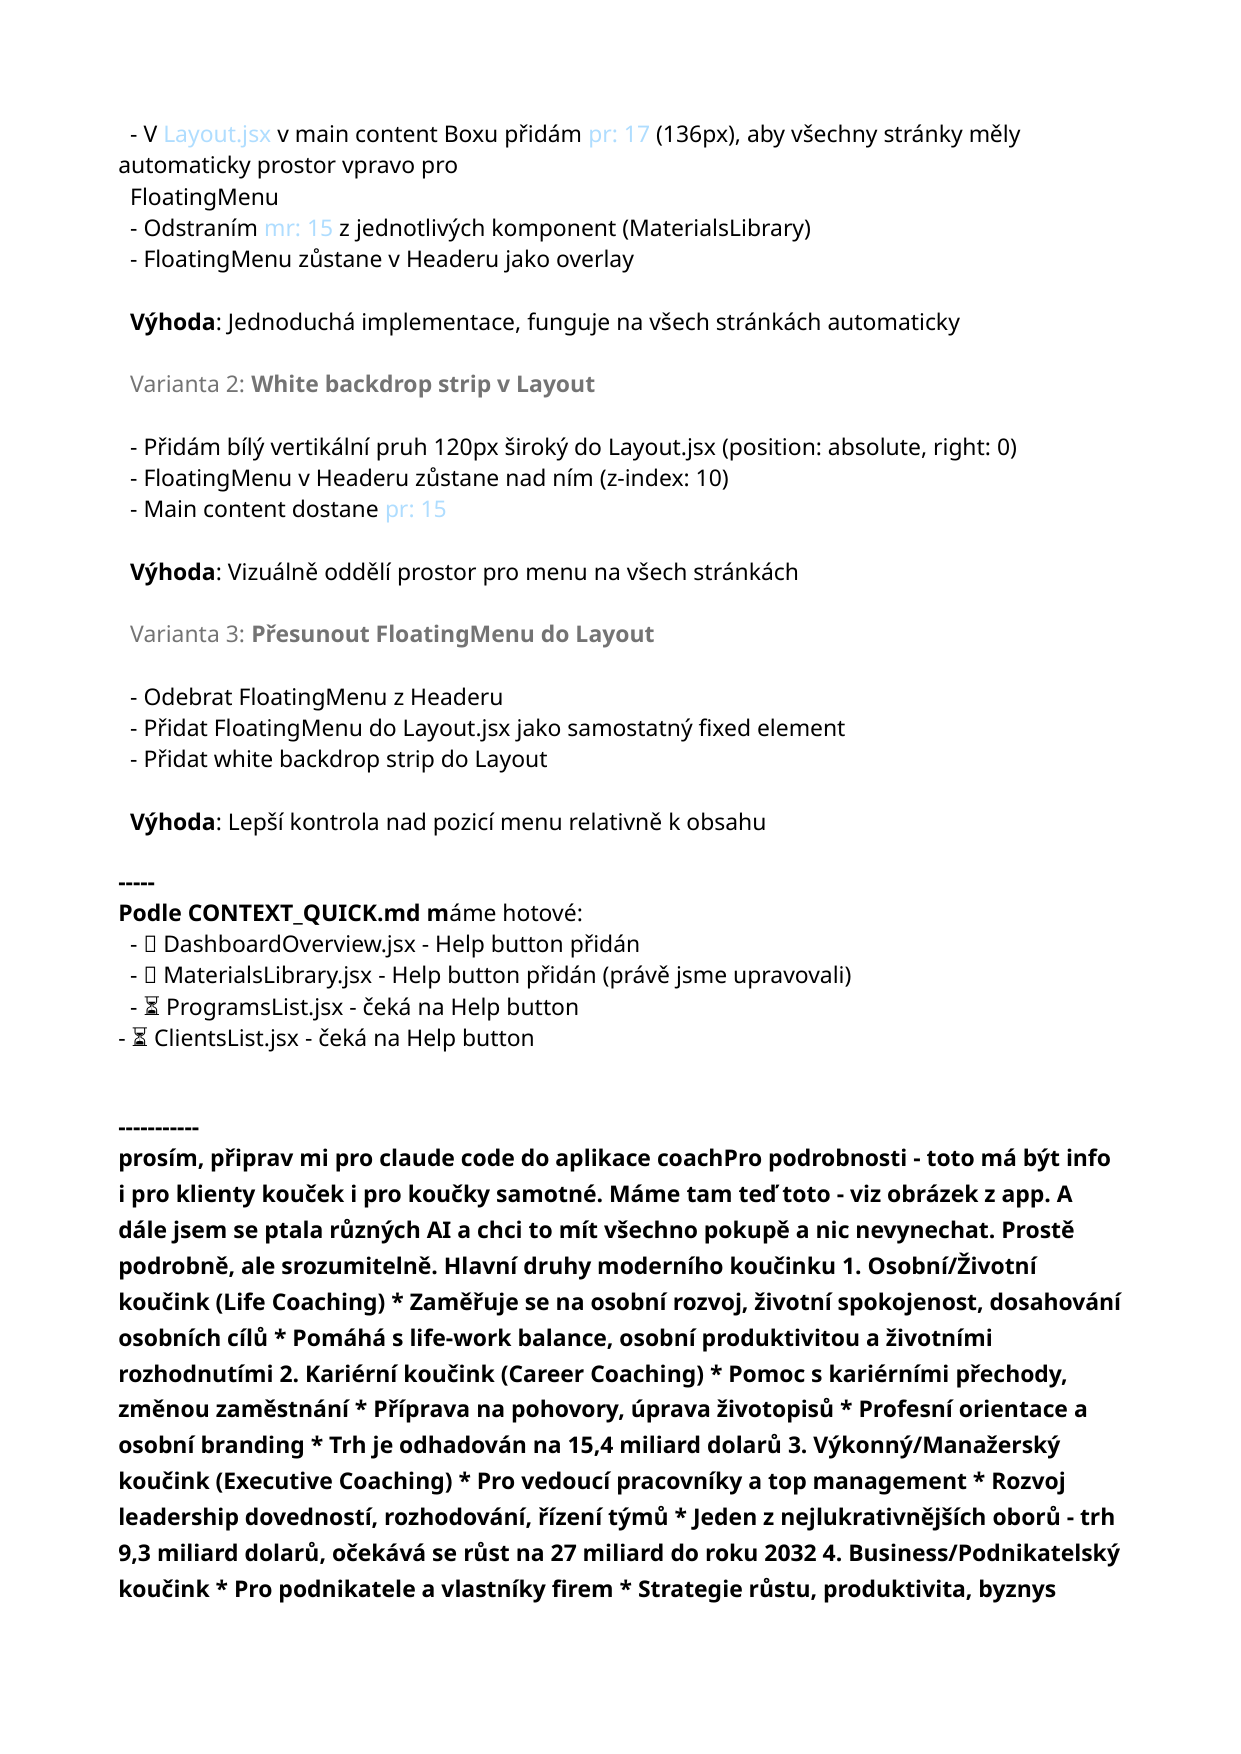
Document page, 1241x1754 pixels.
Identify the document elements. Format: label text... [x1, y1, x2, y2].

text Výhoda: Vizuálně oddělí prostor pro menu na všech stránkách [118, 556, 1122, 587]
text Výhoda: Jednoduchá implementace, funguje na všech stránkách automaticky [118, 306, 1122, 337]
text - Přidat FloatingMenu do Layout.jsx jako samostatný fixed element [118, 712, 1122, 743]
text - ✅ MaterialsLibrary.jsx - Help button přidán (právě jsme upravovali) [118, 959, 1122, 991]
text - Odebrat FloatingMenu z Headeru [118, 681, 1122, 712]
text - ⏳ ProgramsList.jsx - čeká na Help button [118, 991, 1122, 1022]
text prosím, připrav mi pro claude code do aplikace coachPro podrobnosti - toto má být info i pro klienty kouček i pro koučky samotné. Máme tam teď toto - viz obrázek z app. A dále jsem se ptala různých AI a chci to mít všechno pokupě a nic nevynechat. Prostě podrobně, ale srozumitelně. Hlavní druhy moderního koučinku 1. Osobní/Životní koučink (Life Coaching) * Zaměřuje se na osobní rozvoj, životní spokojenost, dosahování osobních cílů * Pomáhá s life-work balance, osobní produktivitou a životními rozhodnutími 2. Kariérní koučink (Career Coaching) * Pomoc s kariérními přechody, změnou zaměstnání * Příprava na pohovory, úprava životopisů * Profesní orientace a osobní branding * Trh je odhadován na 15,4 miliard dolarů 3. Výkonný/Manažerský koučink (Executive Coaching) * Pro vedoucí pracovníky a top management * Rozvoj leadership dovedností, rozhodování, řízení týmů * Jeden z nejlukrativnějších oborů - trh 9,3 miliard dolarů, očekává se růst na 27 miliard do roku 2032 4. Business/Podnikatelský koučink * Pro podnikatele a vlastníky firem * Strategie růstu, produktivita, byznys [118, 1142, 1122, 1604]
text Výhoda: Lepší kontrola nad pozicí menu relativně k obsahu [118, 806, 1122, 837]
text - Přidám bílý vertikální pruh 120px široký do Layout.jsx (position: absolute, right: 0) [118, 431, 1122, 462]
text Varianta 2: White backdrop strip v Layout [118, 368, 1122, 399]
text ----------- [118, 1111, 1122, 1142]
text - Přidat white backdrop strip do Layout [118, 743, 1122, 774]
text Podle CONTEXT_QUICK.md máme hotové: [118, 897, 1122, 928]
text Varianta 3: Přesunout FloatingMenu do Layout [118, 618, 1122, 649]
text ----- [118, 866, 1122, 897]
text - Main content dostane pr: 15 [118, 493, 1122, 524]
text - FloatingMenu v Headeru zůstane nad ním (z-index: 10) [118, 462, 1122, 493]
text - ✅ DashboardOverview.jsx - Help button přidán [118, 928, 1122, 959]
text FloatingMenu [118, 181, 1122, 212]
text - FloatingMenu zůstane v Headeru jako overlay [118, 243, 1122, 274]
text - Odstraním mr: 15 z jednotlivých komponent (MaterialsLibrary) [118, 212, 1122, 243]
text - ⏳ ClientsList.jsx - čeká na Help button [118, 1022, 1122, 1053]
text - V Layout.jsx v main content Boxu přidám pr: 17 (136px), aby všechny stránky měly automaticky prostor vpravo pro [118, 118, 1122, 181]
